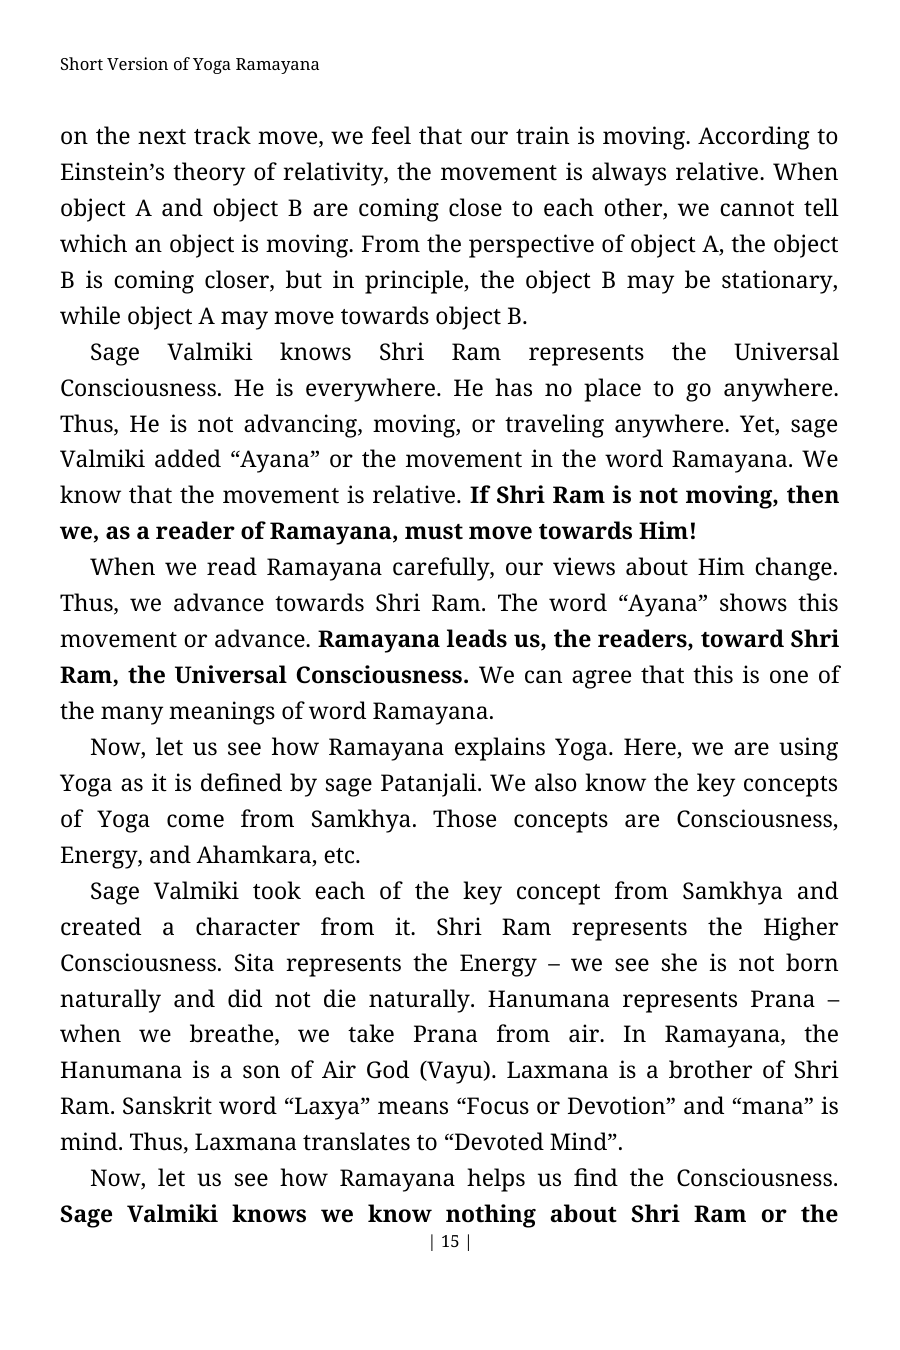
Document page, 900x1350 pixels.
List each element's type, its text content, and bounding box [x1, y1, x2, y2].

text Now, let us see how Ramayana explains Yoga. Here, we are using Yoga as it is defined by sage Patanjali. We also know the key concepts of Yoga come from Samkhya. Those concepts are Consciousness, Energy, and Ahamkara, etc. [60, 731, 840, 870]
text When we read Ramayana carefully, our views about Him change. Thus, we advance towards Shri Ram. The word “Ayana” shows this movement or advance. Ramayana leads us, the readers, toward Shri Ram, the Universal Consciousness. We can agree that this is one of the many meanings of word Ramayana. [60, 551, 840, 726]
text on the next track move, we feel that our train is moving. According to Einstein’s theory of relativity, the movement is always relative. When object A and object B are coming close to each other, we cannot tell which an object is moving. From the perspective of object A, the object B is coming closer, but in principle, the object B may be stationary, while object A may move towards object B. [60, 120, 840, 331]
text Now, let us see how Ramayana helps us find the Consciousness. Sage Valmiki knows we know nothing about Shri Ram or the [60, 1162, 840, 1229]
text Sage Valmiki knows Shri Ram represents the Universal Consciousness. He is everywhere. He has no place to go anywhere. Thus, He is not advancing, moving, or traveling anywhere. Yet, sage Valmiki added “Ayana” or the movement in the word Ramayana. We know that the movement is relative. If Shri Ram is not moving, then we, as a reader of Ramayana, must move towards Him! [60, 336, 840, 547]
text Sage Valmiki took each of the key concept from Samkhya and created a character from it. Shri Ram represents the Higher Consciousness. Sita represents the Energy – we see she is not born naturally and did not die naturally. Hanumana represents Prana – when we breathe, we take Prana from air. In Ramayana, the Hanumana is a son of Air God (Vayu). Laxmana is a brother of Shri Ram. Sanskrit word “Laxya” means “Focus or Devotion” and “mana” is mind. Thus, Laxmana translates to “Devoted Mind”. [60, 875, 840, 1157]
